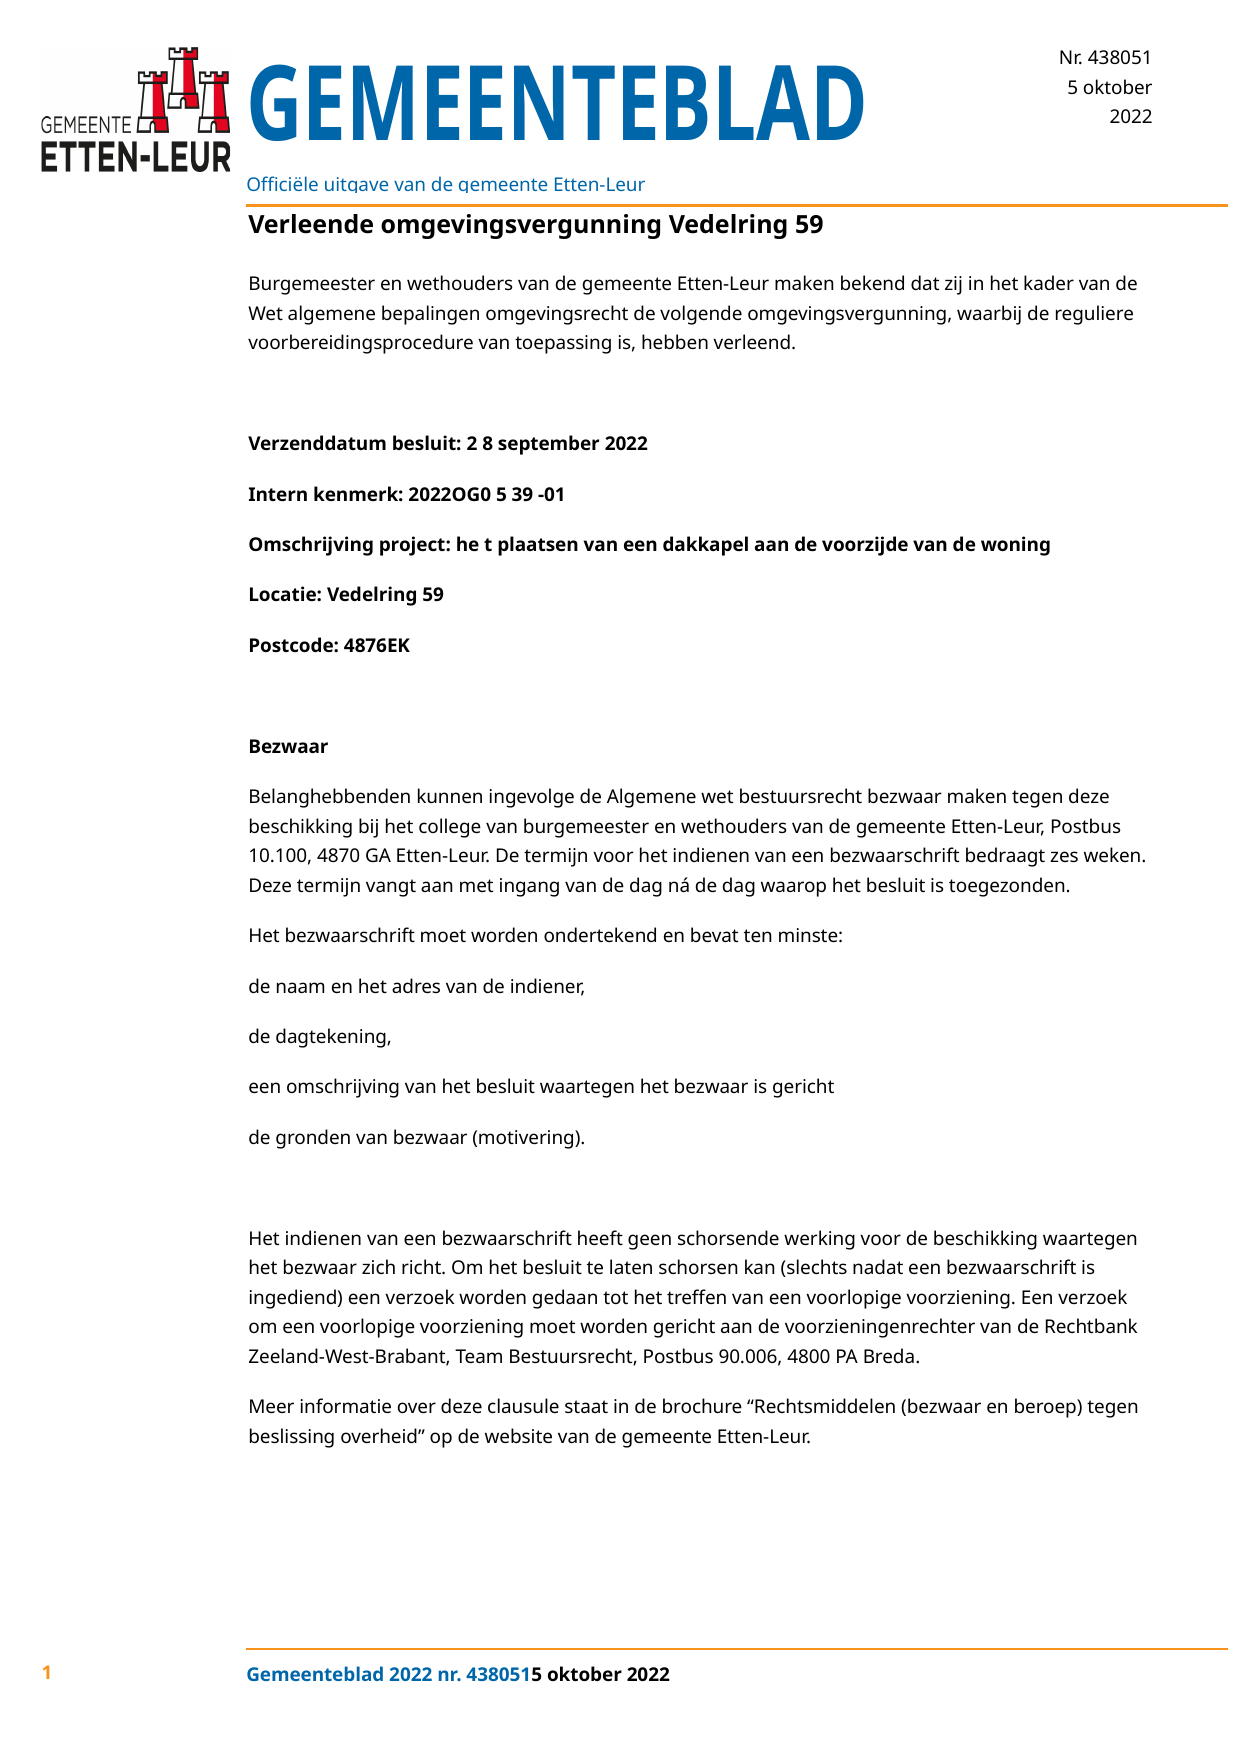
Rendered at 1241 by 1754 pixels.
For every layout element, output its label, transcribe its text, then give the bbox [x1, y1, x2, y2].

text een omschrijving van het besluit waartegen het bezwaar is gericht [248, 1074, 1152, 1099]
text Verzenddatum besluit: 2 8 september 2022 [248, 430, 1152, 456]
text Het indienen van een bezwaarschrift heeft geen schorsende werking voor de beschikking waartegen het bezwaar zich richt. Om het besluit te laten schorsen kan (slechts nadat een bezwaarschrift is ingediend) een verzoek worden gedaan tot het treffen van een voorlopige voorziening. Een verzoek om een voorlopige voorziening moet worden gericht aan de voorzieningenrechter van de Rechtbank Zeeland-West-Brabant, Team Bestuursrecht, Postbus 90.006, 4800 PA Breda. [248, 1225, 1152, 1369]
text Bezwaar [248, 733, 1152, 758]
text de dagtekening, [248, 1023, 1152, 1049]
text Burgemeester en wethouders van de gemeente Etten-Leur maken bekend dat zij in het kader van de Wet algemene bepalingen omgevingsrecht de volgende omgevingsvergunning, waarbij de reguliere voorbereidingsprocedure van toepassing is, hebben verleend. [248, 270, 1152, 355]
picture [41, 47, 231, 172]
text de naam en het adres van de indiener, [248, 973, 1152, 998]
text de gronden van bezwaar (motivering). [248, 1124, 1152, 1150]
text Meer informatie over deze clausule staat in de brochure “Rechtsmiddelen (bezwaar en beroep) tegen beslissing overheid” op de website van de gemeente Etten-Leur. [248, 1394, 1152, 1449]
text Postcode: 4876EK [248, 632, 1152, 658]
text Het bezwaarschrift moet worden ondertekend en bevat ten minste: [248, 922, 1152, 948]
text Omschrijving project: he t plaatsen van een dakkapel aan de voorzijde van de woning [248, 531, 1152, 557]
text Intern kenmerk: 2022OG0 5 39 -01 [248, 481, 1152, 506]
text Locatie: Vedelring 59 [248, 582, 1152, 607]
text Belanghebbenden kunnen ingevolge de Algemene wet bestuursrecht bezwaar maken tegen deze beschikking bij het college van burgemeester en wethouders van de gemeente Etten-Leur, Postbus 10.100, 4870 GA Etten-Leur. De termijn voor het indienen van een bezwaarschrift bedraagt zes weken. Deze termijn vangt aan met ingang van de dag ná de dag waarop het besluit is toegezonden. [248, 783, 1152, 898]
text Verleende omgevingsvergunning Vedelring 59 [248, 207, 1152, 241]
